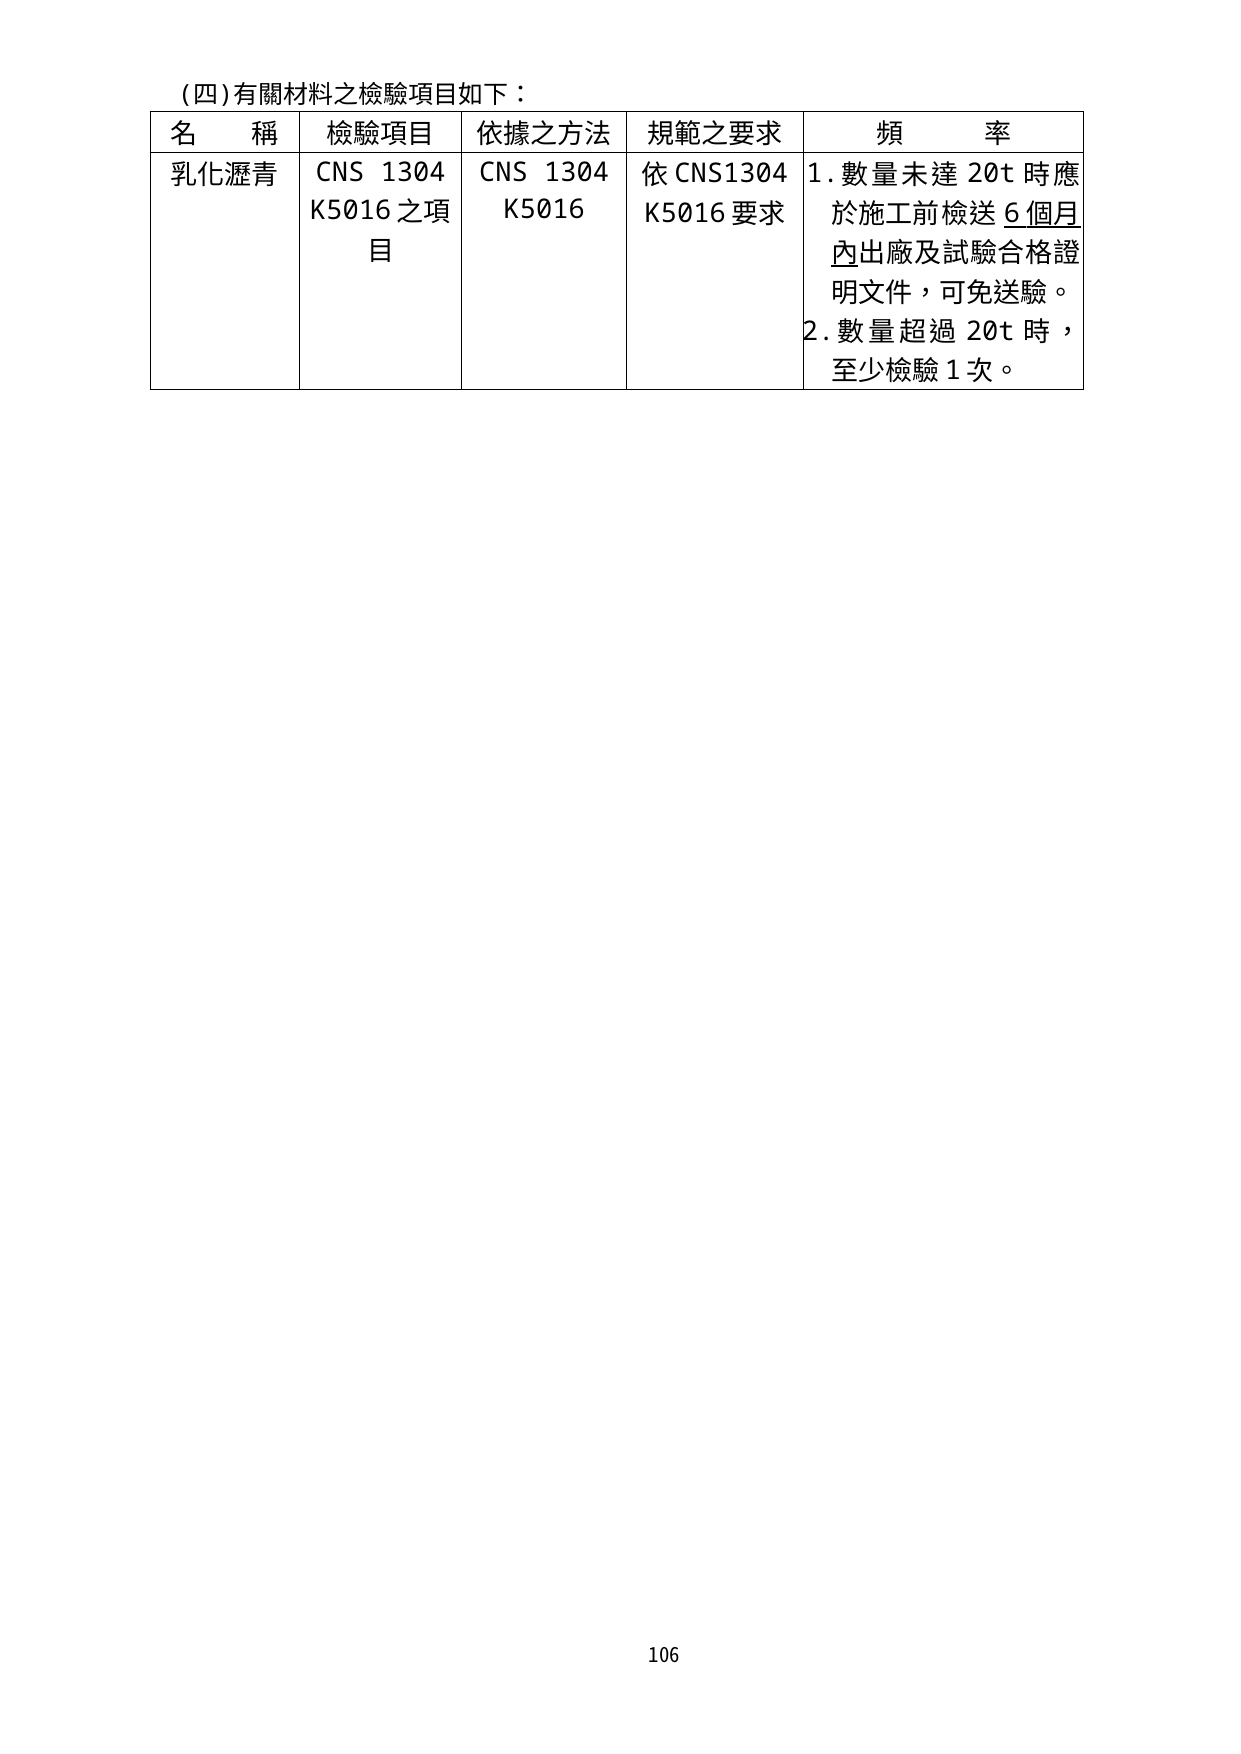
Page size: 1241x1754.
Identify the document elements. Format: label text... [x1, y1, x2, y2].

text (四)有關材料之檢驗項目如下： [163, 75, 1092, 111]
table_header 規範之要求 [627, 112, 803, 152]
table_header 檢驗項目 [300, 112, 461, 152]
table_cell CNS 1304 K5016 [462, 153, 626, 389]
table_cell 1.數量未達20t時應於施工前檢送6個月內出廠及試驗合格證明文件，可免送驗。 2.數量超過20t時，至少檢驗1次。 [804, 153, 1083, 389]
table_header 頻 率 [804, 112, 1083, 152]
table_cell CNS 1304 K5016之項目 [300, 153, 461, 389]
table_cell 依CNS1304 K5016要求 [627, 153, 803, 389]
table_header 依據之方法 [462, 112, 626, 152]
table_cell 乳化瀝青 [151, 153, 299, 389]
table_header 名 稱 [151, 112, 299, 152]
